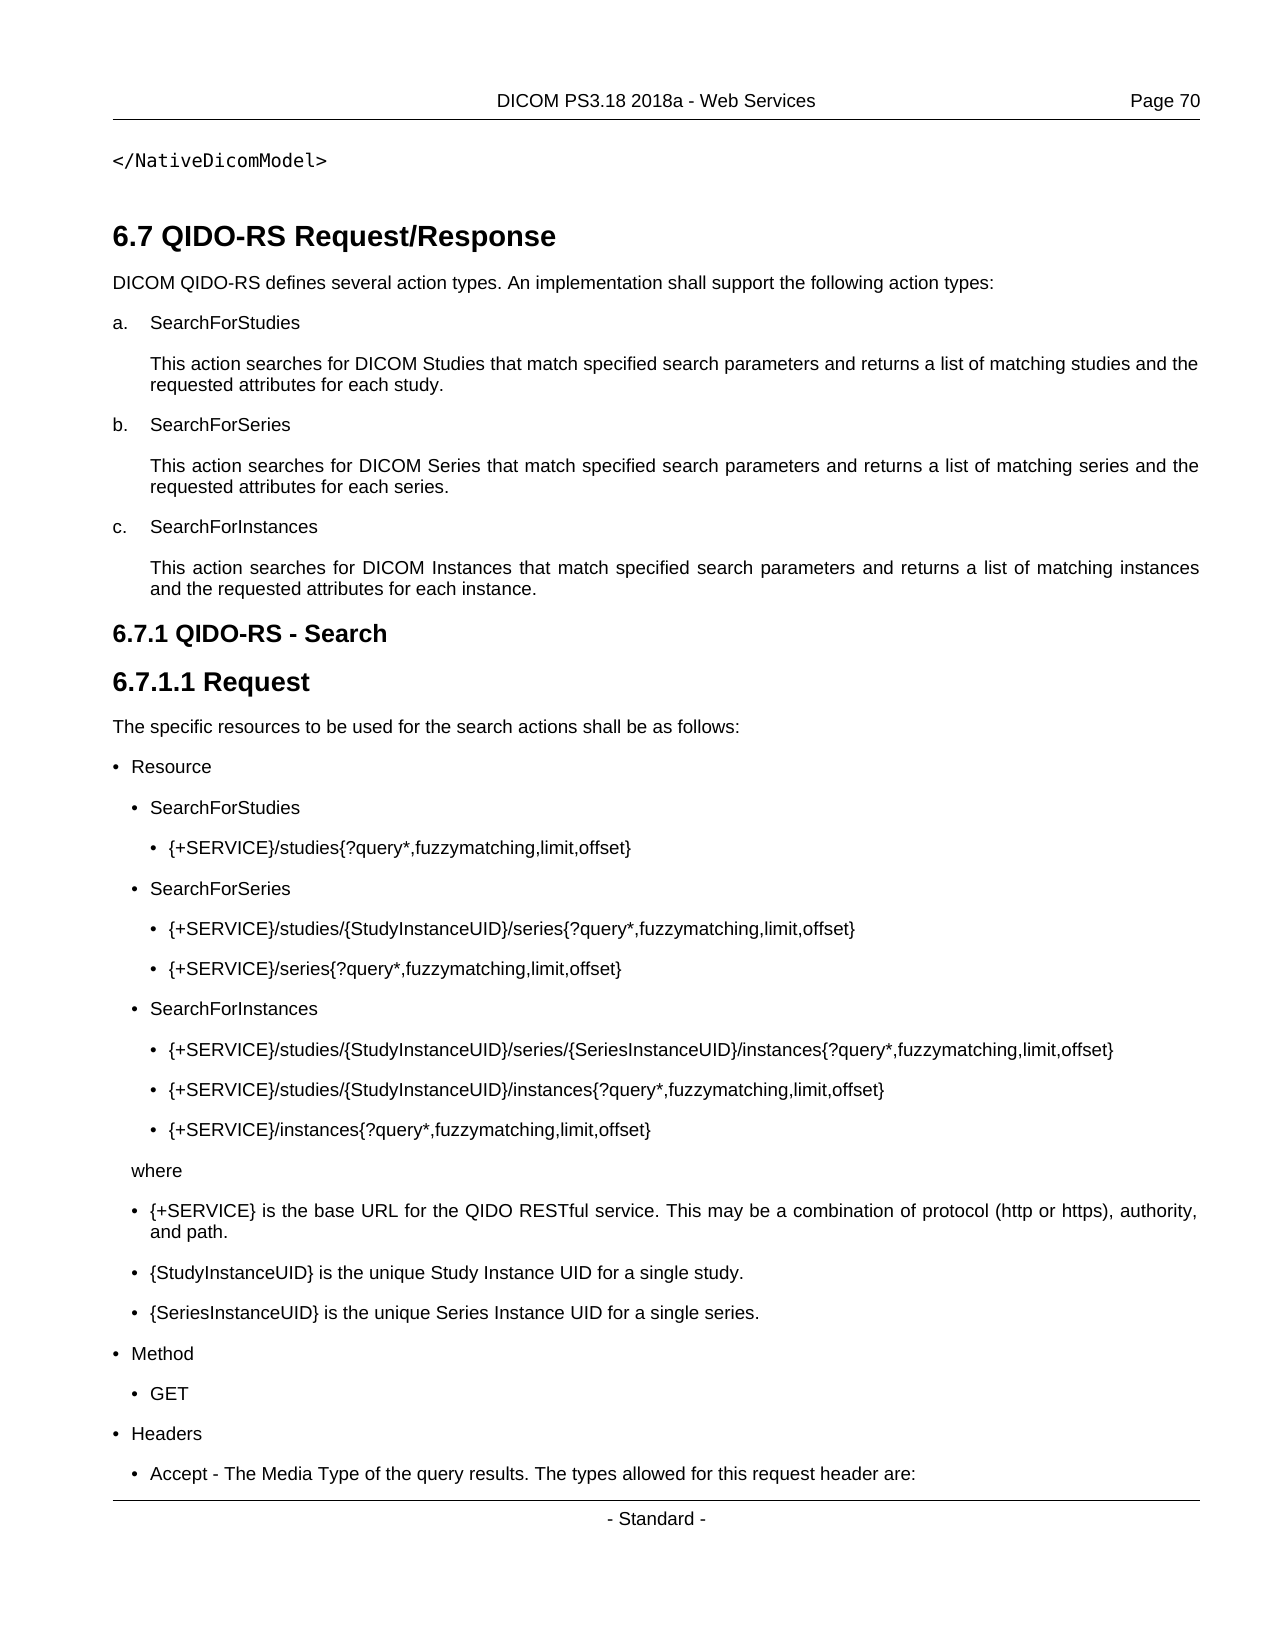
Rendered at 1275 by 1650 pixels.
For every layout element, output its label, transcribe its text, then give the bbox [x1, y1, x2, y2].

list Accept - The Media Type of the query results. The types allowed for this request header are: [131, 1463, 1200, 1485]
list SearchForInstances [131, 998, 1200, 1020]
text DICOM QIDO-RS defines several action types. An implementation shall support the following action types: [112, 272, 1200, 293]
text </NativeDicomModel> [112, 150, 1200, 201]
text 6.7.1.1 Request [112, 666, 1200, 697]
list where [112, 1159, 1200, 1181]
list {+SERVICE} is the base URL for the QIDO RESTful service. This may be a combination of protocol (http or https), authority, and path. [131, 1200, 1200, 1243]
list {+SERVICE}/studies{?query*,fuzzymatching,limit,offset} [150, 837, 1200, 858]
list This action searches for DICOM Series that match specified search parameters and returns a list of matching series and the requested attributes for each series. [112, 454, 1200, 498]
list Headers [112, 1423, 1200, 1444]
list SearchForStudies [112, 312, 1200, 333]
text 6.7 QIDO-RS Request/Response [112, 219, 1200, 253]
list {+SERVICE}/studies/{StudyInstanceUID}/instances{?query*,fuzzymatching,limit,offset} [150, 1079, 1200, 1100]
list This action searches for DICOM Studies that match specified search parameters and returns a list of matching studies and the requested attributes for each study. [112, 352, 1200, 395]
list SearchForInstances [112, 516, 1200, 538]
list Method [112, 1342, 1200, 1364]
list {+SERVICE}/series{?query*,fuzzymatching,limit,offset} [150, 958, 1200, 979]
list Resource [112, 756, 1200, 778]
list GET [131, 1383, 1200, 1404]
list SearchForStudies [131, 797, 1200, 818]
text The specific resources to be used for the search actions shall be as follows: [112, 716, 1200, 738]
list {+SERVICE}/instances{?query*,fuzzymatching,limit,offset} [150, 1119, 1200, 1141]
list {StudyInstanceUID} is the unique Study Instance UID for a single study. [131, 1262, 1200, 1283]
list SearchForSeries [112, 414, 1200, 436]
text 6.7.1 QIDO-RS - Search [112, 618, 1200, 647]
list {SeriesInstanceUID} is the unique Series Instance UID for a single series. [131, 1302, 1200, 1323]
list {+SERVICE}/studies/{StudyInstanceUID}/series/{SeriesInstanceUID}/instances{?query*,fuzzymatching,limit,offset} [150, 1038, 1200, 1060]
list This action searches for DICOM Instances that match specified search parameters and returns a list of matching instances and the requested attributes for each instance. [112, 557, 1200, 600]
list {+SERVICE}/studies/{StudyInstanceUID}/series{?query*,fuzzymatching,limit,offset} [150, 918, 1200, 939]
list SearchForSeries [131, 877, 1200, 899]
